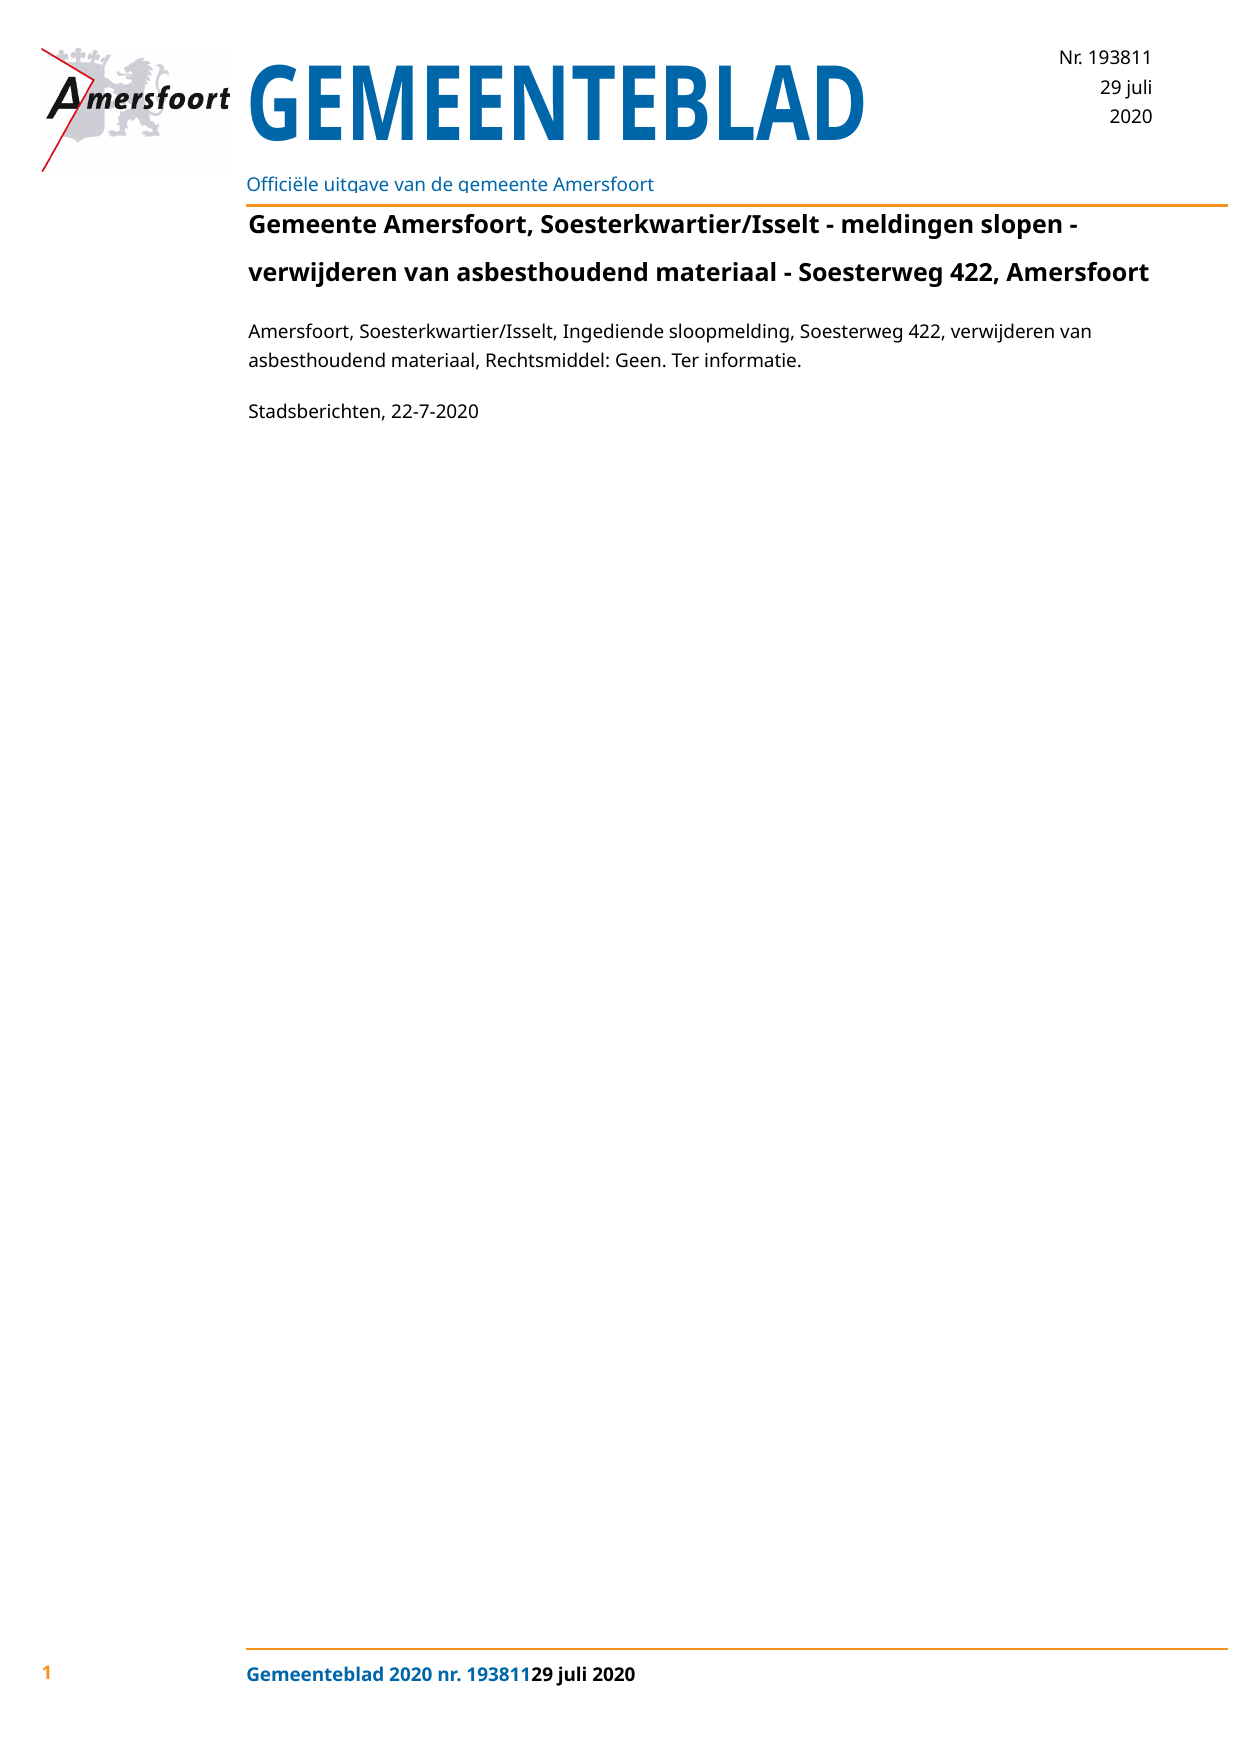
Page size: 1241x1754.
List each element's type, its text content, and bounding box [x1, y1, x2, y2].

text Amersfoort, Soesterkwartier/Isselt, Ingediende sloopmelding, Soesterweg 422, verwijderen van asbesthoudend materiaal, Rechtsmiddel: Geen. Ter informatie. [248, 318, 1152, 373]
picture [41, 47, 231, 172]
text Gemeente Amersfoort, Soesterkwartier/Isselt - meldingen slopen - verwijderen van asbesthoudend materiaal - Soesterweg 422, Amersfoort [248, 207, 1152, 288]
text Stadsberichten, 22-7-2020 [248, 398, 1152, 424]
